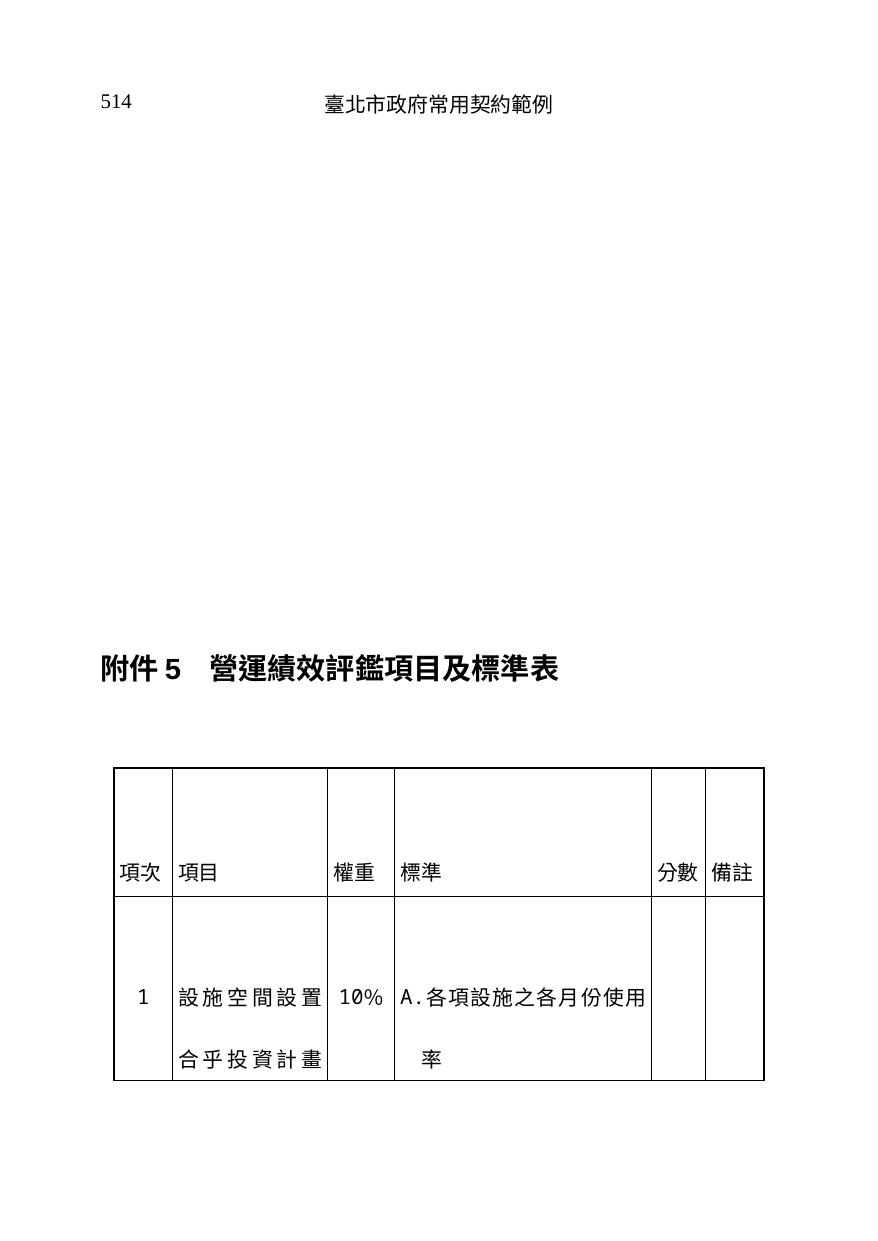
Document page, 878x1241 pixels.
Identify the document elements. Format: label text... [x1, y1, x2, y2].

table_cell [706, 897, 763, 1079]
table_header 項次 [115, 769, 172, 896]
text 附件5 營運績效評鑑項目及標準表 [100, 645, 777, 687]
table_header 標準 [395, 769, 651, 896]
table_cell 10％ [328, 897, 394, 1079]
table_header 分數 [652, 769, 705, 896]
table_cell 1 [115, 897, 172, 1079]
table_header 項目 [173, 769, 327, 896]
table_cell 設施空間設置合乎投資計畫 [173, 897, 327, 1079]
table_cell [652, 897, 705, 1079]
table_header 備註 [706, 769, 763, 896]
table_header 權重 [328, 769, 394, 896]
table_cell A.各項設施之各月份使用率 [395, 897, 651, 1079]
